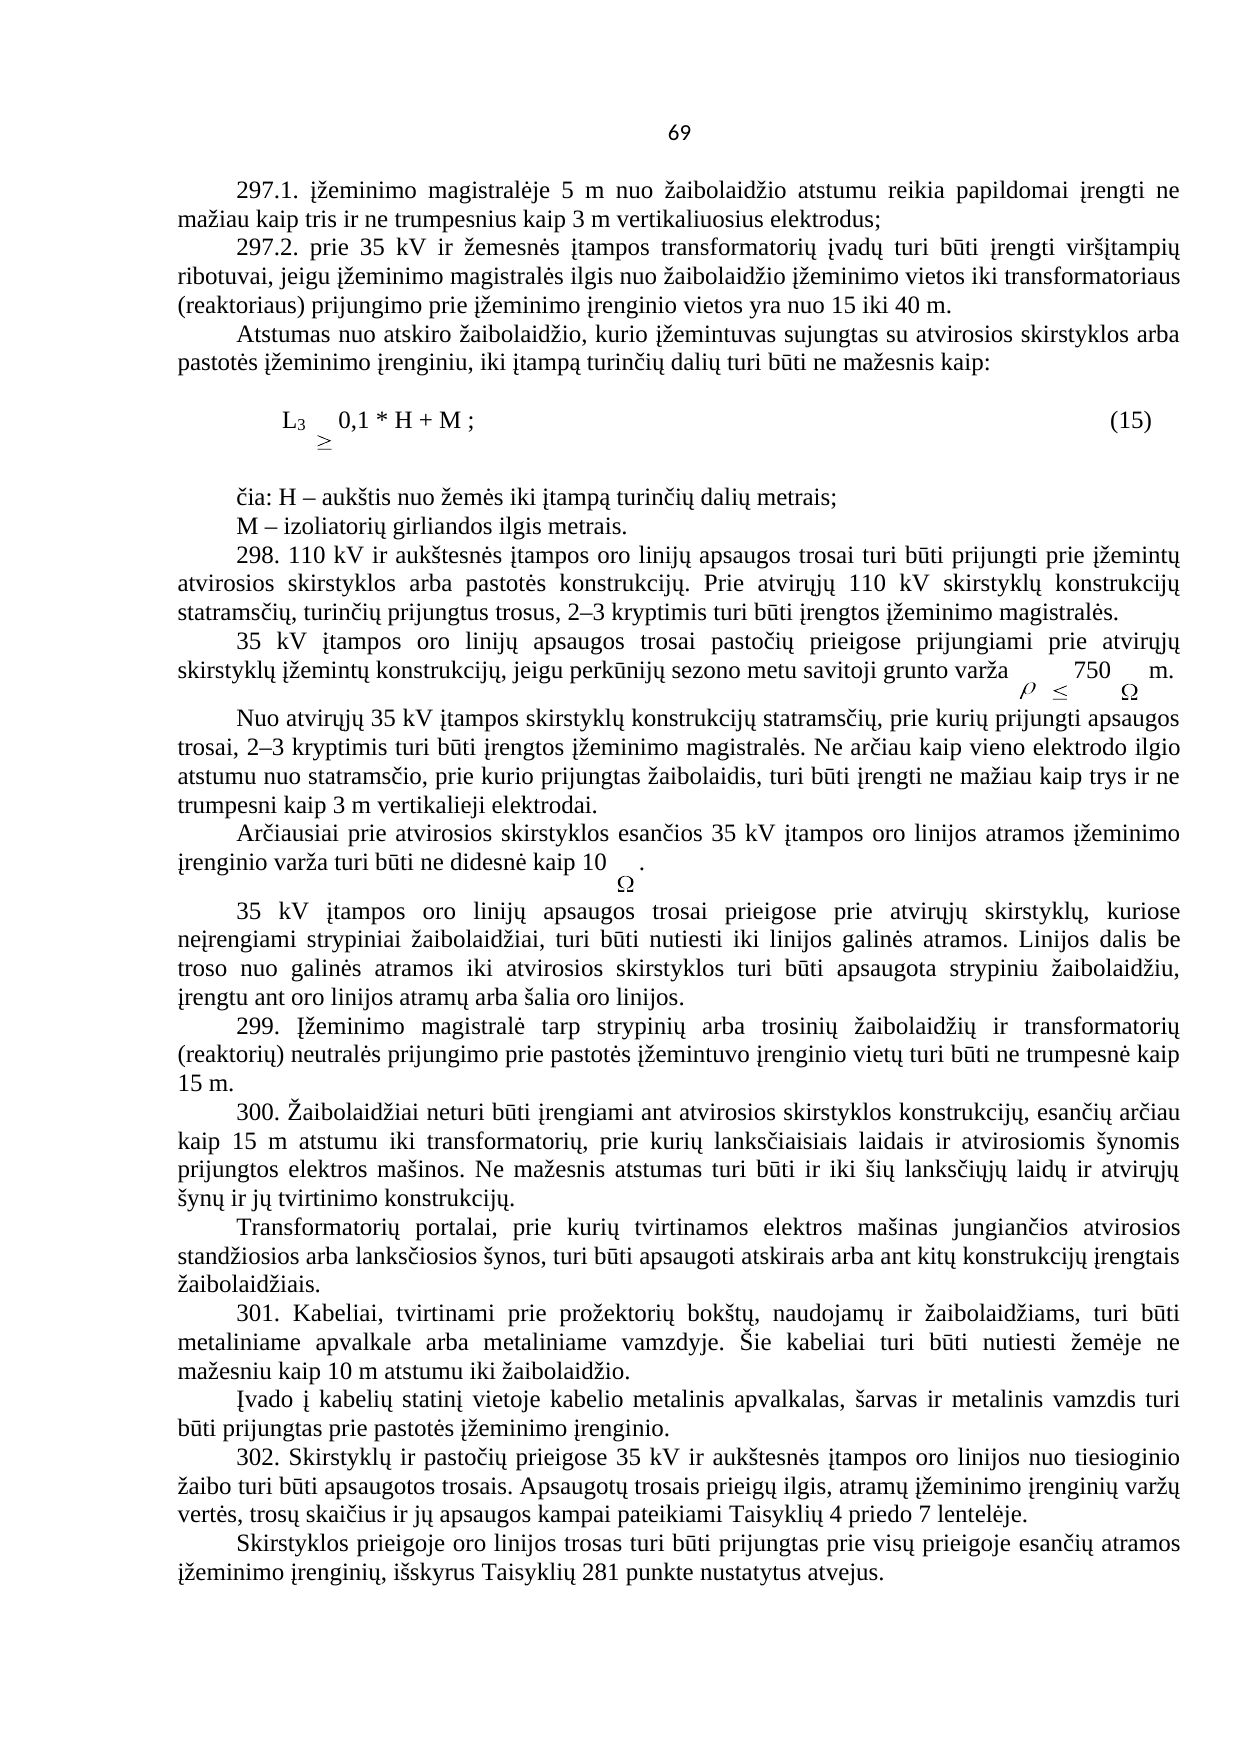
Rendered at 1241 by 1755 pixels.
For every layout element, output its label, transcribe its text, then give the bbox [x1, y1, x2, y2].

text čia: H – aukštis nuo žemės iki įtampą turinčių dalių metrais; [177, 482, 1181, 511]
text Transformatorių portalai, prie kurių tvirtinamos elektros mašinas jungiančios atvirosios standžiosios arba lanksčiosios šynos, turi būti apsaugoti atskirais arba ant kitų konstrukcijų įrengtais žaibolaidžiais. [177, 1212, 1181, 1298]
text 35 kV įtampos oro linijų apsaugos trosai pastočių prieigose prijungiami prie atvirųjų skirstyklų įžemintų konstrukcijų, jeigu perkūnijų sezono metu savitoji grunto varža 750 m. [177, 626, 1181, 703]
text 297.1. įžeminimo magistralėje 5 m nuo žaibolaidžio atstumu reikia papildomai įrengti ne mažiau kaip tris ir ne trumpesnius kaip 3 m vertikaliuosius elektrodus; [177, 175, 1181, 232]
text Atstumas nuo atskiro žaibolaidžio, kurio įžemintuvas sujungtas su atvirosios skirstyklos arba pastotės įžeminimo įrenginiu, iki įtampą turinčių dalių turi būti ne mažesnis kaip: [177, 319, 1181, 376]
text Nuo atvirųjų 35 kV įtampos skirstyklų konstrukcijų statramsčių, prie kurių prijungti apsaugos trosai, 2–3 kryptimis turi būti įrengtos įžeminimo magistralės. Ne arčiau kaip vieno elektrodo ilgio atstumu nuo statramsčio, prie kurio prijungtas žaibolaidis, turi būti įrengti ne mažiau kaip trys ir ne trumpesni kaip 3 m vertikalieji elektrodai. [177, 703, 1181, 818]
text M – izoliatorių girliandos ilgis metrais. [177, 511, 1181, 540]
text Įvado į kabelių statinį vietoje kabelio metalinis apvalkalas, šarvas ir metalinis vamzdis turi būti prijungtas prie pastotės įžeminimo įrenginio. [177, 1384, 1181, 1442]
text 300. Žaibolaidžiai neturi būti įrengiami ant atvirosios skirstyklos konstrukcijų, esančių arčiau kaip 15 m atstumu iki transformatorių, prie kurių lanksčiaisiais laidais ir atvirosiomis šynomis prijungtos elektros mašinos. Ne mažesnis atstumas turi būti ir iki šių lanksčiųjų laidų ir atvirųjų šynų ir jų tvirtinimo konstrukcijų. [177, 1097, 1181, 1212]
text Arčiausiai prie atvirosios skirstyklos esančios 35 kV įtampos oro linijos atramos įžeminimo įrenginio varža turi būti ne didesnė kaip 10 . [177, 818, 1181, 896]
text 302. Skirstyklų ir pastočių prieigose 35 kV ir aukštesnės įtampos oro linijos nuo tiesioginio žaibo turi būti apsaugotos trosais. Apsaugotų trosais prieigų ilgis, atramų įžeminimo įrenginių varžų vertės, trosų skaičius ir jų apsaugos kampai pateikiami Taisyklių 4 priedo 7 lentelėje. [177, 1442, 1181, 1528]
text L3 0,1 * H + M ; (15) [177, 405, 1181, 453]
text 35 kV įtampos oro linijų apsaugos trosai prieigose prie atvirųjų skirstyklų, kuriose neįrengiami strypiniai žaibolaidžiai, turi būti nutiesti iki linijos galinės atramos. Linijos dalis be troso nuo galinės atramos iki atvirosios skirstyklos turi būti apsaugota strypiniu žaibolaidžiu, įrengtu ant oro linijos atramų arba šalia oro linijos. [177, 896, 1181, 1011]
text 298. 110 kV ir aukštesnės įtampos oro linijų apsaugos trosai turi būti prijungti prie įžemintų atvirosios skirstyklos arba pastotės konstrukcijų. Prie atvirųjų 110 kV skirstyklų konstrukcijų statramsčių, turinčių prijungtus trosus, 2–3 kryptimis turi būti įrengtos įžeminimo magistralės. [177, 540, 1181, 626]
text 299. Įžeminimo magistralė tarp strypinių arba trosinių žaibolaidžių ir transformatorių (reaktorių) neutralės prijungimo prie pastotės įžemintuvo įrenginio vietų turi būti ne trumpesnė kaip 15 m. [177, 1011, 1181, 1097]
text 301. Kabeliai, tvirtinami prie prožektorių bokštų, naudojamų ir žaibolaidžiams, turi būti metaliniame apvalkale arba metaliniame vamzdyje. Šie kabeliai turi būti nutiesti žemėje ne mažesniu kaip 10 m atstumu iki žaibolaidžio. [177, 1298, 1181, 1384]
text 297.2. prie 35 kV ir žemesnės įtampos transformatorių įvadų turi būti įrengti viršįtampių ribotuvai, jeigu įžeminimo magistralės ilgis nuo žaibolaidžio įžeminimo vietos iki transformatoriaus (reaktoriaus) prijungimo prie įžeminimo įrenginio vietos yra nuo 15 iki 40 m. [177, 232, 1181, 319]
text Skirstyklos prieigoje oro linijos trosas turi būti prijungtas prie visų prieigoje esančių atramos įžeminimo įrenginių, išskyrus Taisyklių 281 punkte nustatytus atvejus. [177, 1528, 1181, 1586]
